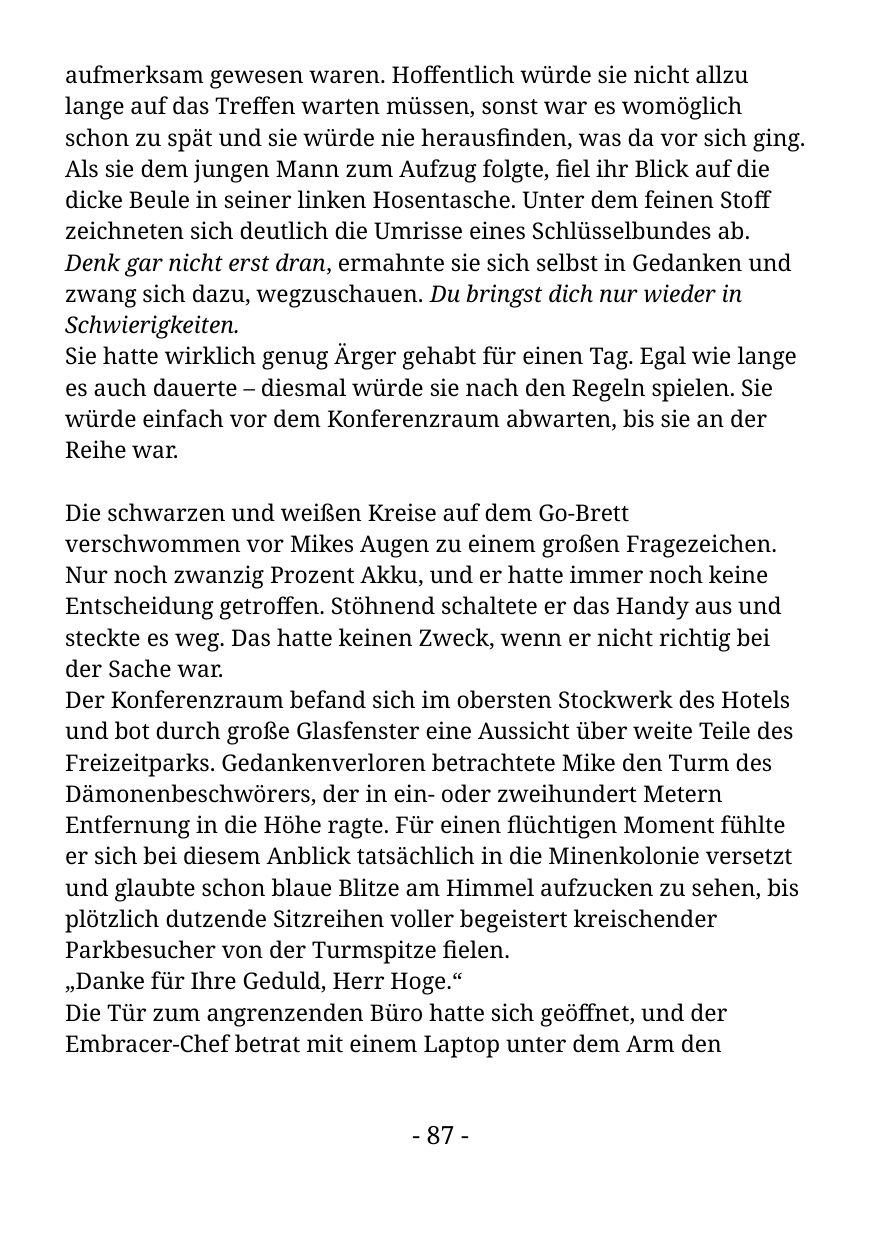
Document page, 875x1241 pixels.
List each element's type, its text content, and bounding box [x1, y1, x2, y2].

text aufmerksam gewesen waren. Hoffentlich würde sie nicht allzu lange auf das Treffen warten müssen, sonst war es womöglich schon zu spät und sie würde nie herausfinden, was da vor sich ging. Als sie dem jungen Mann zum Aufzug folgte, fiel ihr Blick auf die dicke Beule in seiner linken Hosentasche. Unter dem feinen Stoff zeichneten sich deutlich die Umrisse eines Schlüsselbundes ab. Denk gar nicht erst dran, ermahnte sie sich selbst in Gedanken und zwang sich dazu, wegzuschauen. Du bringst dich nur wieder in Schwierigkeiten. Sie hatte wirklich genug Ärger gehabt für einen Tag. Egal wie lange es auch dauerte – diesmal würde sie nach den Regeln spielen. Sie würde einfach vor dem Konferenzraum abwarten, bis sie an der Reihe war. Die schwarzen und weißen Kreise auf dem Go-Brett verschwommen vor Mikes Augen zu einem großen Fragezeichen. Nur noch zwanzig Prozent Akku, und er hatte immer noch keine Entscheidung getroffen. Stöhnend schaltete er das Handy aus und steckte es weg. Das hatte keinen Zweck, wenn er nicht richtig bei der Sache war. Der Konferenzraum befand sich im obersten Stockwerk des Hotels und bot durch große Glasfenster eine Aussicht über weite Teile des Freizeitparks. Gedankenverloren betrachtete Mike den Turm des Dämonenbeschwörers, der in ein- oder zweihundert Metern Entfernung in die Höhe ragte. Für einen flüchtigen Moment fühlte er sich bei diesem Anblick tatsächlich in die Minenkolonie versetzt und glaubte schon blaue Blitze am Himmel aufzucken zu sehen, bis plötzlich dutzende Sitzreihen voller begeistert kreischender Parkbesucher von der Turmspitze fielen. „Danke für Ihre Geduld, Herr Hoge.“ Die Tür zum angrenzenden Büro hatte sich geöffnet, und der Embracer-Chef betrat mit einem Laptop unter dem Arm den [65, 59, 809, 1059]
